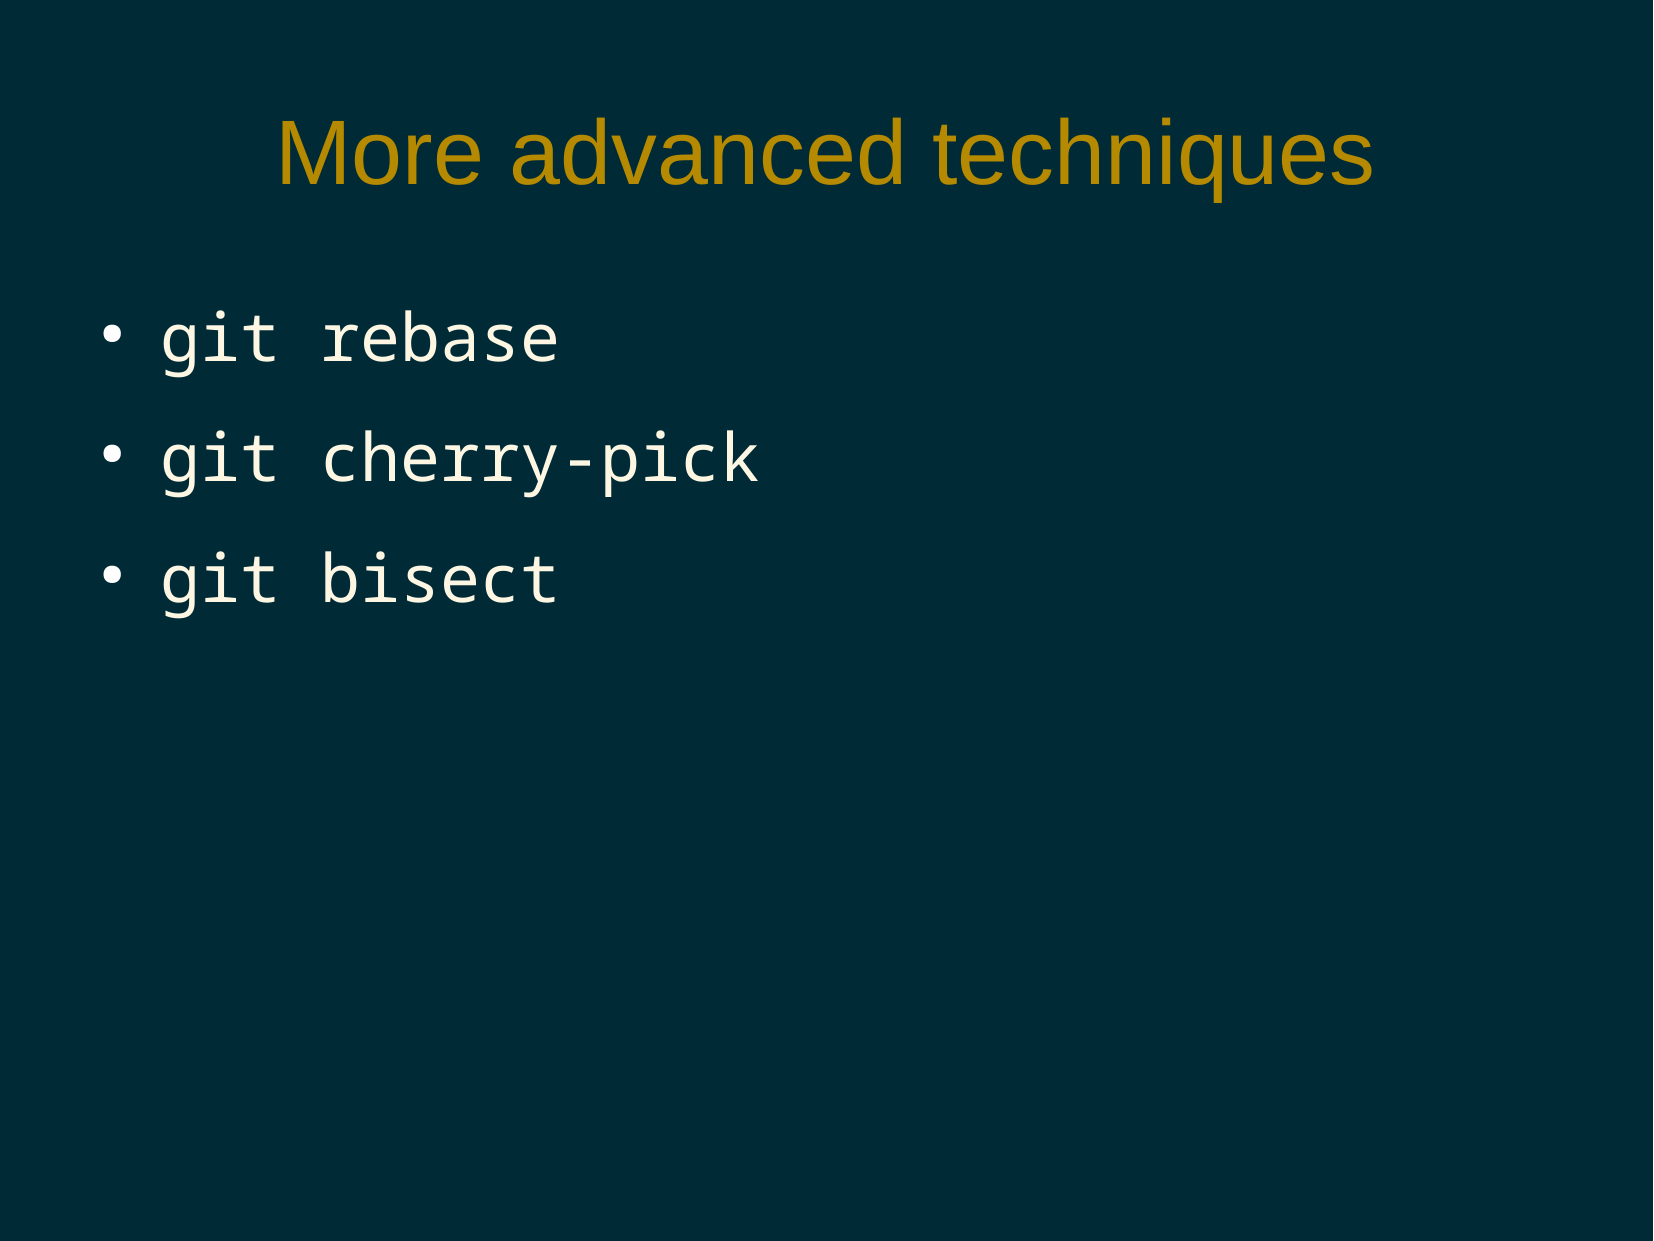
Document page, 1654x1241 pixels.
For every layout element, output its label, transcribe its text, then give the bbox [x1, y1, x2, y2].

list git rebase git cherry-pick git bisect [82, 290, 1571, 1109]
title More advanced techniques [82, 49, 1571, 257]
